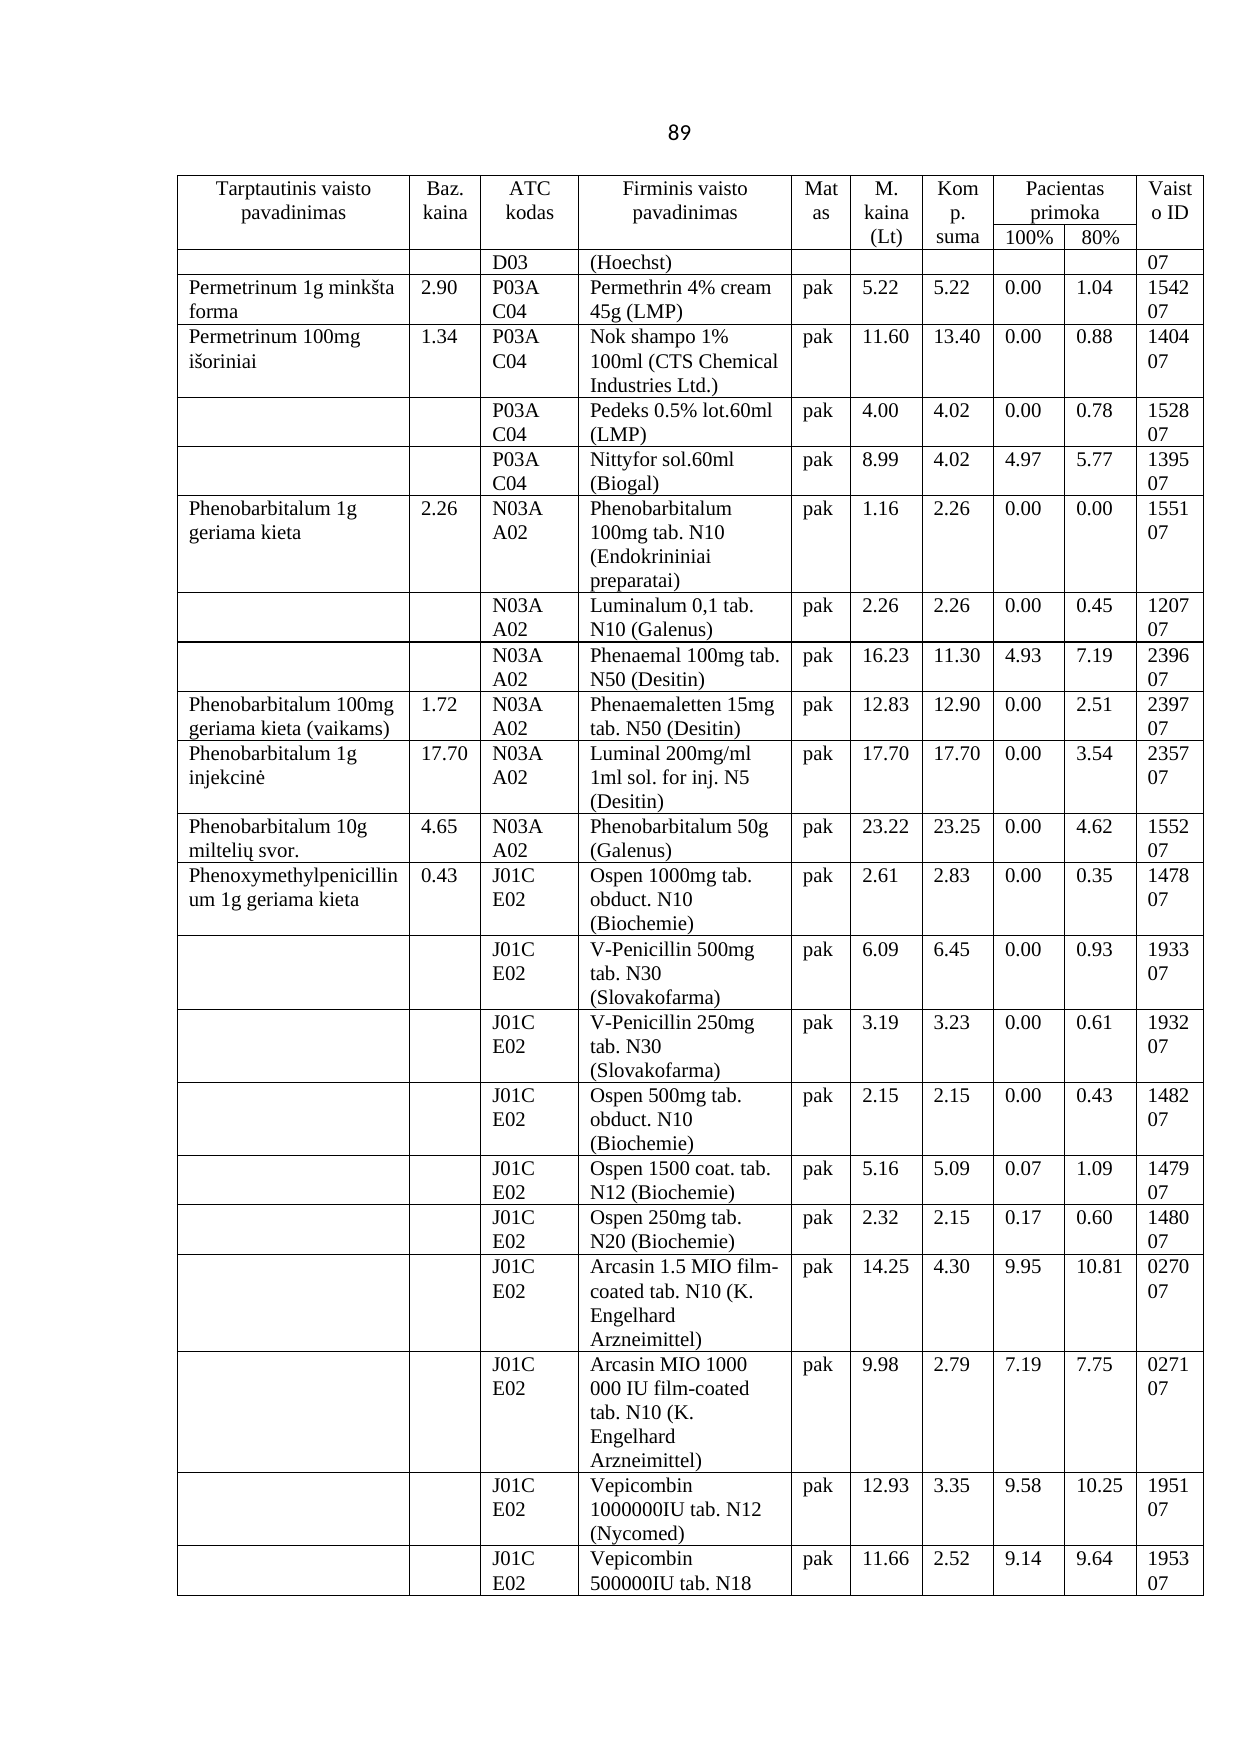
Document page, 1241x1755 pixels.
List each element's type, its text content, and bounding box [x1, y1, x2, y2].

table_cell 7.19 [1065, 643, 1136, 691]
table_cell 80% [1065, 225, 1136, 249]
table_cell 7.75 [1065, 1352, 1136, 1472]
table_cell N03A A02 [481, 692, 578, 740]
table_cell 7.19 [994, 1352, 1064, 1472]
table_cell [178, 250, 409, 274]
table_cell J01C E02 [481, 1156, 578, 1204]
table_cell N03A A02 [481, 741, 578, 813]
table_cell D03 [481, 250, 578, 274]
table_cell [410, 1010, 480, 1082]
table_cell [410, 250, 480, 274]
table_cell pak [792, 1156, 850, 1204]
table_cell 23.25 [923, 814, 993, 862]
table_cell Nittyfor sol.60ml (Biogal) [579, 447, 791, 495]
table_cell 1.34 [410, 325, 480, 397]
table_cell 5.16 [851, 1156, 922, 1204]
table_cell 1.09 [1065, 1156, 1136, 1204]
table_cell 235707 [1137, 741, 1203, 813]
table_cell [178, 593, 409, 641]
table_cell 155107 [1137, 496, 1203, 592]
table_cell 0.00 [994, 496, 1064, 592]
table_cell [178, 1010, 409, 1082]
table_cell pak [792, 496, 850, 592]
table_cell 2.26 [923, 496, 993, 592]
table_cell 0.61 [1065, 1010, 1136, 1082]
table_cell 0.88 [1065, 325, 1136, 397]
table_cell V-Penicillin 250mg tab. N30 (Slovakofarma) [579, 1010, 791, 1082]
table_cell Luminalum 0,1 tab. N10 (Galenus) [579, 593, 791, 641]
table_cell Ospen 1000mg tab. obduct. N10 (Biochemie) [579, 863, 791, 935]
table_cell 9.98 [851, 1352, 922, 1472]
table_cell 3.23 [923, 1010, 993, 1082]
table_cell 2.26 [851, 593, 922, 641]
table_cell 0.00 [994, 863, 1064, 935]
table_cell 120707 [1137, 593, 1203, 641]
table_cell pak [792, 741, 850, 813]
table_cell [410, 1352, 480, 1472]
table_cell 4.00 [851, 398, 922, 446]
table_cell 10.25 [1065, 1473, 1136, 1545]
table_cell 0.43 [1065, 1083, 1136, 1155]
table_cell 10.81 [1065, 1255, 1136, 1351]
table_cell 0.00 [994, 1083, 1064, 1155]
table_cell 2.90 [410, 275, 480, 323]
table_cell [178, 1156, 409, 1204]
table_cell 148207 [1137, 1083, 1203, 1155]
table_cell pak [792, 447, 850, 495]
table_cell 154207 [1137, 275, 1203, 323]
table_cell 9.58 [994, 1473, 1064, 1545]
table_cell 0.00 [994, 593, 1064, 641]
table_cell 14.25 [851, 1255, 922, 1351]
table_cell 6.45 [923, 936, 993, 1009]
table_cell 4.30 [923, 1255, 993, 1351]
table_cell J01C E02 [481, 1352, 578, 1472]
table_cell J01C E02 [481, 1083, 578, 1155]
table_cell 9.64 [1065, 1546, 1136, 1594]
table_cell 239707 [1137, 692, 1203, 740]
table_cell 2.61 [851, 863, 922, 935]
table_cell 12.83 [851, 692, 922, 740]
table_cell 2.15 [923, 1083, 993, 1155]
table_cell Phenobarbitalum 1g geriama kieta [178, 496, 409, 592]
table_cell 147907 [1137, 1156, 1203, 1204]
table_cell 027107 [1137, 1352, 1203, 1472]
table_cell Phenobarbitalum 10g miltelių svor. [178, 814, 409, 862]
table_header ATC kodas [481, 176, 578, 249]
table_cell [410, 936, 480, 1009]
table_cell 193307 [1137, 936, 1203, 1009]
table_cell 2.51 [1065, 692, 1136, 740]
table_cell Arcasin MIO 1000 000 IU film-coated tab. N10 (K. Engelhard Arzneimittel) [579, 1352, 791, 1472]
table_cell 2.32 [851, 1205, 922, 1253]
table_cell Arcasin 1.5 MIO film-coated tab. N10 (K. Engelhard Arzneimittel) [579, 1255, 791, 1351]
table_cell Phenaemaletten 15mg tab. N50 (Desitin) [579, 692, 791, 740]
table_cell 11.60 [851, 325, 922, 397]
table_cell 0.93 [1065, 936, 1136, 1009]
table_cell P03A C04 [481, 398, 578, 446]
table_cell 4.97 [994, 447, 1064, 495]
table_cell 100% [994, 225, 1064, 249]
table_cell pak [792, 1546, 850, 1594]
table_cell Permetrinum 100mg išoriniai [178, 325, 409, 397]
table_cell 4.02 [923, 447, 993, 495]
table_cell Phenoxymethylpenicillinum 1g geriama kieta [178, 863, 409, 935]
table_cell [178, 1255, 409, 1351]
table_cell pak [792, 1205, 850, 1253]
table_header Baz. kaina [410, 176, 480, 249]
table_cell 6.09 [851, 936, 922, 1009]
table_cell pak [792, 936, 850, 1009]
table_cell 4.62 [1065, 814, 1136, 862]
table_cell 148007 [1137, 1205, 1203, 1253]
table_cell [410, 643, 480, 691]
table_cell [410, 1255, 480, 1351]
table_cell Vepicombin 500000IU tab. N18 [579, 1546, 791, 1594]
table_cell 5.22 [851, 275, 922, 323]
table_cell [410, 1083, 480, 1155]
table_cell 0.60 [1065, 1205, 1136, 1253]
table_cell 0.07 [994, 1156, 1064, 1204]
table_cell 12.90 [923, 692, 993, 740]
table_cell 5.22 [923, 275, 993, 323]
table_cell Permetrinum 1g minkšta forma [178, 275, 409, 323]
table_cell [178, 1473, 409, 1545]
table_header Tarptautinis vaisto pavadinimas [178, 176, 409, 249]
table_cell P03A C04 [481, 447, 578, 495]
table_cell 1.04 [1065, 275, 1136, 323]
table_header Matas [792, 176, 850, 249]
table_cell pak [792, 1083, 850, 1155]
table_cell 2.26 [410, 496, 480, 592]
table_cell 239607 [1137, 643, 1203, 691]
table_cell Vepicombin 1000000IU tab. N12 (Nycomed) [579, 1473, 791, 1545]
table_cell 2.83 [923, 863, 993, 935]
table_cell 23.22 [851, 814, 922, 862]
table_cell pak [792, 863, 850, 935]
table_cell 16.23 [851, 643, 922, 691]
table_cell [178, 1546, 409, 1594]
table_cell 2.79 [923, 1352, 993, 1472]
table_cell 0.00 [994, 398, 1064, 446]
table_cell 195307 [1137, 1546, 1203, 1594]
table_cell N03A A02 [481, 593, 578, 641]
table_cell 2.15 [923, 1205, 993, 1253]
table_cell pak [792, 398, 850, 446]
table_cell [178, 1352, 409, 1472]
table_cell 9.95 [994, 1255, 1064, 1351]
table_cell 193207 [1137, 1010, 1203, 1082]
table_cell Pedeks 0.5% lot.60ml (LMP) [579, 398, 791, 446]
table_cell 0.00 [994, 936, 1064, 1009]
table_cell [1065, 250, 1136, 274]
table_cell pak [792, 1255, 850, 1351]
table_cell 0.00 [1065, 496, 1136, 592]
table_cell [178, 1205, 409, 1253]
table_cell [410, 1546, 480, 1594]
table_cell 11.30 [923, 643, 993, 691]
table_cell J01C E02 [481, 1546, 578, 1594]
table_cell Phenobarbitalum 100mg tab. N10 (Endokrininiai preparatai) [579, 496, 791, 592]
table_cell 13.40 [923, 325, 993, 397]
table_cell pak [792, 643, 850, 691]
table_cell 07 [1137, 250, 1203, 274]
table_cell Phenaemal 100mg tab. N50 (Desitin) [579, 643, 791, 691]
table_cell [410, 1473, 480, 1545]
table_cell pak [792, 1352, 850, 1472]
table_cell 140407 [1137, 325, 1203, 397]
table_cell [410, 447, 480, 495]
table_cell Luminal 200mg/ml 1ml sol. for inj. N5 (Desitin) [579, 741, 791, 813]
table_cell 2.52 [923, 1546, 993, 1594]
table_cell 4.93 [994, 643, 1064, 691]
table_cell Permethrin 4% cream 45g (LMP) [579, 275, 791, 323]
table_cell 3.19 [851, 1010, 922, 1082]
table_cell 8.99 [851, 447, 922, 495]
table_cell 2.15 [851, 1083, 922, 1155]
table_cell 8.15 [923, 250, 993, 274]
table_cell J01C E02 [481, 1473, 578, 1545]
table_cell 0.00 [994, 692, 1064, 740]
table_cell 17.70 [410, 741, 480, 813]
table_cell 3.35 [923, 1473, 993, 1545]
table_header Pacientas primoka [994, 176, 1136, 224]
table_cell 11.66 [851, 1546, 922, 1594]
table_cell P03A C04 [481, 275, 578, 323]
table_cell Ospen 500mg tab. obduct. N10 (Biochemie) [579, 1083, 791, 1155]
table_cell 0.78 [1065, 398, 1136, 446]
table_cell 027007 [1137, 1255, 1203, 1351]
table_cell 0.00 [994, 1010, 1064, 1082]
table_cell J01C E02 [481, 1010, 578, 1082]
table_header M. kaina (Lt) [851, 176, 922, 249]
table_cell 0.43 [410, 863, 480, 935]
table_cell 5.09 [923, 1156, 993, 1204]
table_cell 12.93 [851, 1473, 922, 1545]
table_cell Phenobarbitalum 100mg geriama kieta (vaikams) [178, 692, 409, 740]
table_cell P03A C04 [481, 325, 578, 397]
table_cell 195107 [1137, 1473, 1203, 1545]
table_cell 0.00 [994, 275, 1064, 323]
table_cell [178, 398, 409, 446]
table_cell Phenobarbitalum 1g injekcinė [178, 741, 409, 813]
table_cell N03A A02 [481, 496, 578, 592]
table_cell pak [792, 275, 850, 323]
table_cell Nok shampo 1% 100ml (CTS Chemical Industries Ltd.) [579, 325, 791, 397]
table_cell 0.35 [1065, 863, 1136, 935]
table_cell J01C E02 [481, 1255, 578, 1351]
table_cell [410, 398, 480, 446]
table_cell 0.00 [994, 814, 1064, 862]
table_cell 0.00 [994, 325, 1064, 397]
table_cell 17.70 [923, 741, 993, 813]
table_cell [410, 1205, 480, 1253]
table_cell [178, 1083, 409, 1155]
table_cell V-Penicillin 500mg tab. N30 (Slovakofarma) [579, 936, 791, 1009]
table_header Vaisto ID [1137, 176, 1203, 249]
table_cell 152807 [1137, 398, 1203, 446]
table_header Komp. suma (Lt) [923, 176, 993, 249]
table_cell 5.77 [1065, 447, 1136, 495]
table_cell pak [792, 1473, 850, 1545]
table_cell pak [792, 1010, 850, 1082]
table_cell [178, 447, 409, 495]
table_cell 1.16 [851, 496, 922, 592]
table_cell pak [792, 593, 850, 641]
table_cell 1.72 [410, 692, 480, 740]
table_cell [792, 250, 850, 274]
table_cell Phenobarbitalum 50g (Galenus) [579, 814, 791, 862]
table_cell pak [792, 325, 850, 397]
table_cell 139507 [1137, 447, 1203, 495]
table_cell J01C E02 [481, 1205, 578, 1253]
table_cell [851, 250, 922, 274]
table_cell J01C E02 [481, 863, 578, 935]
table_header Firminis vaisto pavadinimas [579, 176, 791, 249]
table_cell 0.00 [994, 741, 1064, 813]
table_cell 0.17 [994, 1205, 1064, 1253]
table_cell pak [792, 814, 850, 862]
table_cell 4.65 [410, 814, 480, 862]
table_cell 17.70 [851, 741, 922, 813]
table_cell [410, 1156, 480, 1204]
table_cell Ospen 250mg tab. N20 (Biochemie) [579, 1205, 791, 1253]
table_cell N03A A02 [481, 814, 578, 862]
table_cell N03A A02 [481, 643, 578, 691]
table_cell [410, 593, 480, 641]
table_cell Ospen 1500 coat. tab. N12 (Biochemie) [579, 1156, 791, 1204]
table_cell 9.14 [994, 1546, 1064, 1594]
table_cell 3.54 [1065, 741, 1136, 813]
table_cell (Hoechst) [579, 250, 791, 274]
table_cell 155207 [1137, 814, 1203, 862]
table_cell [178, 643, 409, 691]
table_cell 147807 [1137, 863, 1203, 935]
table_cell 2.26 [923, 593, 993, 641]
table_cell 4.02 [923, 398, 993, 446]
table_cell [994, 250, 1064, 274]
table_cell 0.45 [1065, 593, 1136, 641]
table_cell J01C E02 [481, 936, 578, 1009]
table_cell [178, 936, 409, 1009]
table_cell pak [792, 692, 850, 740]
